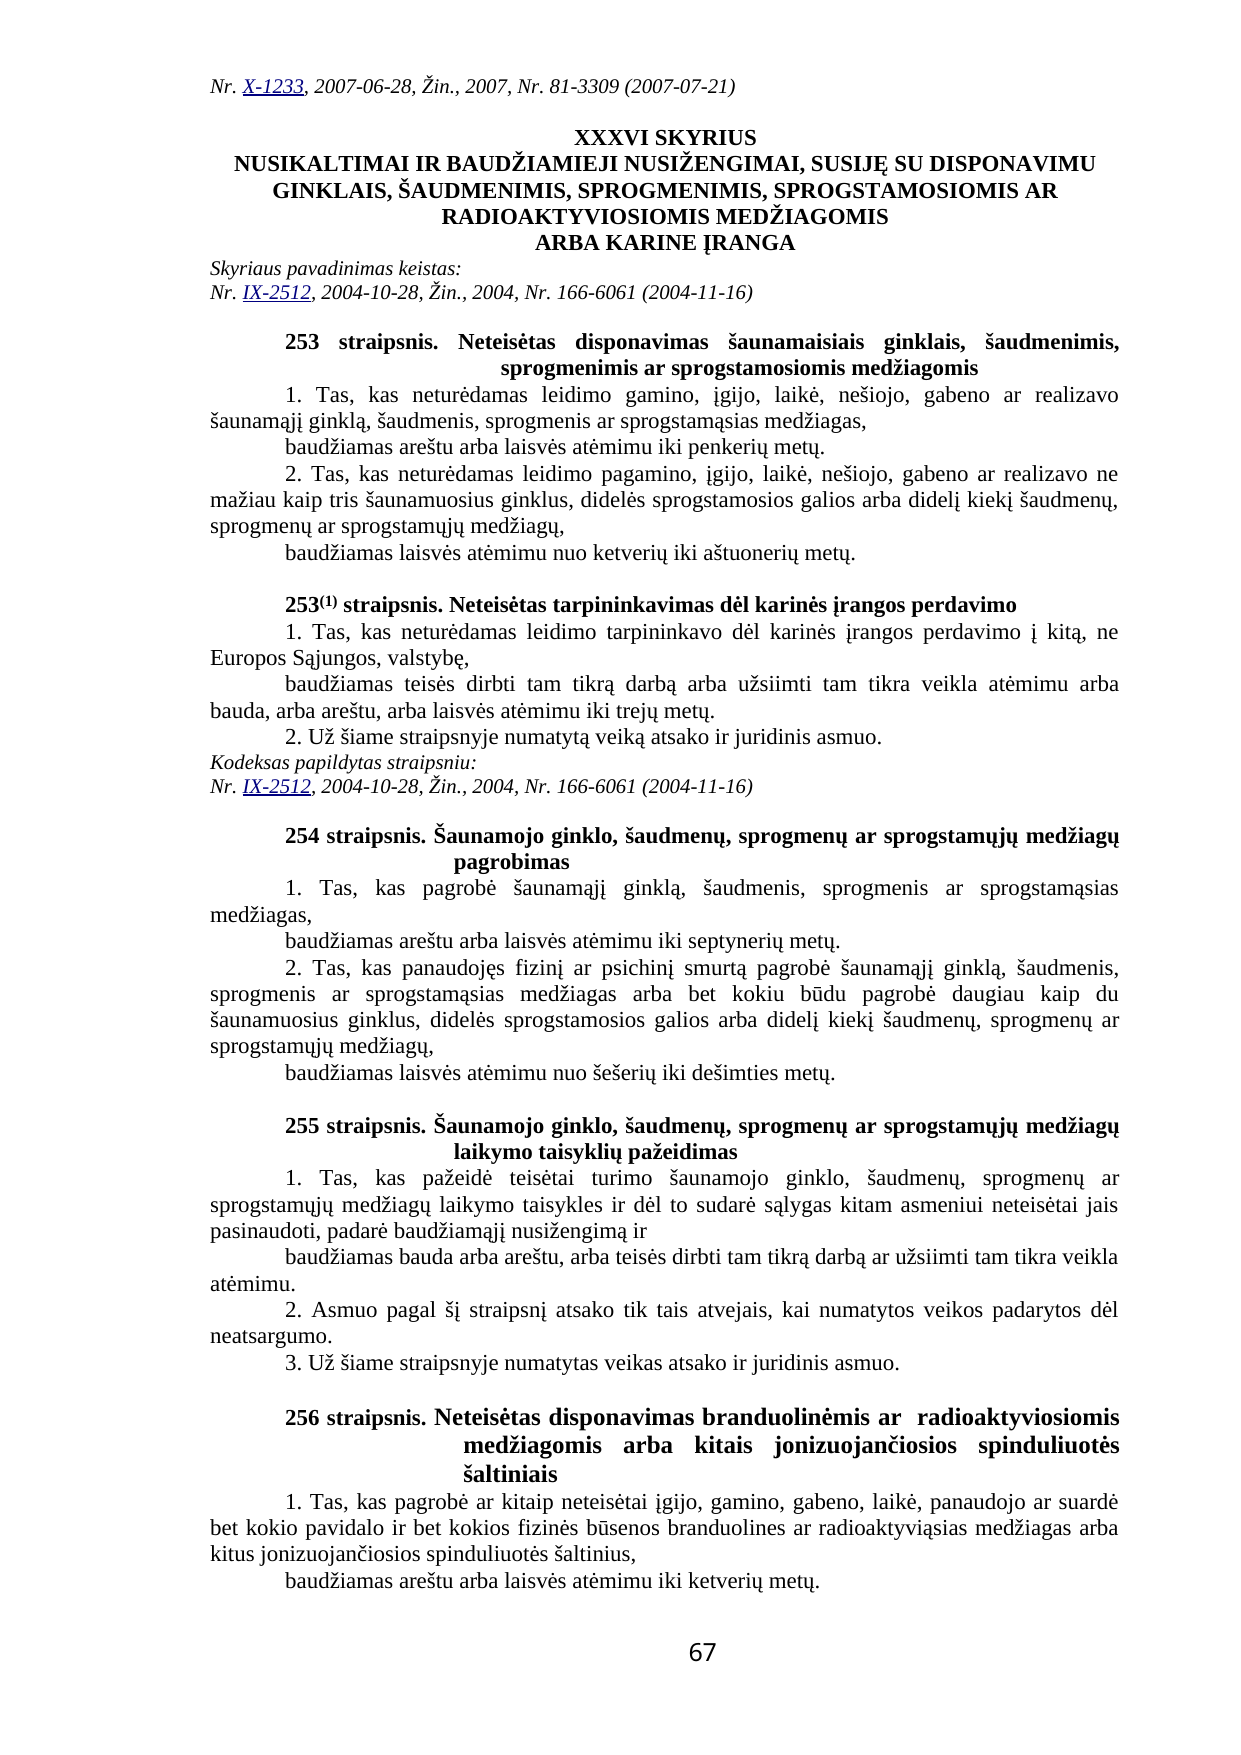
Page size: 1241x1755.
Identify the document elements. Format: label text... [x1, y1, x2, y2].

text 1. Tas, kas neturėdamas leidimo tarpininkavo dėl karinės įrangos perdavimo į kitą, ne Europos Sąjungos, valstybę, [210, 618, 1120, 671]
text Nr. IX-2512, 2004-10-28, Žin., 2004, Nr. 166-6061 (2004-11-16) [210, 774, 1120, 798]
text 2. Asmuo pagal šį straipsnį atsako tik tais atvejais, kai numatytos veikos padarytos dėl neatsargumo. [210, 1296, 1120, 1349]
text Skyriaus pavadinimas keistas: [210, 256, 1120, 280]
text 1. Tas, kas pagrobė ar kitaip neteisėtai įgijo, gamino, gabeno, laikė, panaudojo ar suardė bet kokio pavidalo ir bet kokios fizinės būsenos branduolines ar radioaktyviąsias medžiagas arba kitus jonizuojančiosios spinduliuotės šaltinius, [210, 1488, 1120, 1567]
text 1. Tas, kas neturėdamas leidimo gamino, įgijo, laikė, nešiojo, gabeno ar realizavo šaunamąjį ginklą, šaudmenis, sprogmenis ar sprogstamąsias medžiagas, [210, 381, 1120, 433]
text NUSIKALTIMAI IR BAUDŽIAMIEJI NUSIŽENGIMAI, SUSIJĘ SU DISPONAVIMU GINKLAIS, ŠAUDMENIMIS, SPROGMENIMIS, SPROGSTAMOSIOMIS AR RADIOAKTYVIOSIOMIS MEDŽIAGOMIS [210, 150, 1120, 229]
text baudžiamas areštu arba laisvės atėmimu iki septynerių metų. [210, 927, 1120, 953]
text Kodeksas papildytas straipsniu: [210, 749, 1120, 774]
text XXXVI SKYRIUS [210, 124, 1120, 150]
text baudžiamas laisvės atėmimu nuo ketverių iki aštuonerių metų. [210, 539, 1120, 565]
text baudžiamas bauda arba areštu, arba teisės dirbti tam tikrą darbą ar užsiimti tam tikra veikla atėmimu. [210, 1243, 1120, 1296]
text 2. Už šiame straipsnyje numatytą veiką atsako ir juridinis asmuo. [285, 723, 1120, 749]
text baudžiamas laisvės atėmimu nuo šešerių iki dešimties metų. [210, 1059, 1120, 1085]
text 2. Tas, kas neturėdamas leidimo pagamino, įgijo, laikė, nešiojo, gabeno ar realizavo ne mažiau kaip tris šaunamuosius ginklus, didelės sprogstamosios galios arba didelį kiekį šaudmenų, sprogmenų ar sprogstamųjų medžiagų, [210, 460, 1120, 539]
text 1. Tas, kas pagrobė šaunamąjį ginklą, šaudmenis, sprogmenis ar sprogstamąsias medžiagas, [210, 874, 1120, 927]
text 255 straipsnis. Šaunamojo ginklo, šaudmenų, sprogmenų ar sprogstamųjų medžiagų laikymo taisyklių pažeidimas [285, 1112, 1120, 1164]
text 254 straipsnis. Šaunamojo ginklo, šaudmenų, sprogmenų ar sprogstamųjų medžiagų pagrobimas [285, 822, 1120, 874]
text baudžiamas areštu arba laisvės atėmimu iki penkerių metų. [210, 433, 1120, 460]
text baudžiamas teisės dirbti tam tikrą darbą arba užsiimti tam tikra veikla atėmimu arba bauda, arba areštu, arba laisvės atėmimu iki trejų metų. [210, 671, 1120, 723]
text 3. Už šiame straipsnyje numatytas veikas atsako ir juridinis asmuo. [210, 1349, 1120, 1375]
text Nr. X-1233, 2007-06-28, Žin., 2007, Nr. 81-3309 (2007-07-21) [210, 73, 1120, 98]
text ARBA KARINE ĮRANGA [210, 229, 1120, 256]
text 2. Tas, kas panaudojęs fizinį ar psichinį smurtą pagrobė šaunamąjį ginklą, šaudmenis, sprogmenis ar sprogstamąsias medžiagas arba bet kokiu būdu pagrobė daugiau kaip du šaunamuosius ginklus, didelės sprogstamosios galios arba didelį kiekį šaudmenų, sprogmenų ar sprogstamųjų medžiagų, [210, 953, 1120, 1059]
text baudžiamas areštu arba laisvės atėmimu iki ketverių metų. [210, 1567, 1120, 1593]
text 256 straipsnis. Neteisėtas disponavimas branduolinėmis ar radioaktyviosiomis medžiagomis arba kitais jonizuojančiosios spinduliuotės šaltiniais [285, 1402, 1120, 1488]
text 253(1) straipsnis. Neteisėtas tarpininkavimas dėl karinės įrangos perdavimo [210, 591, 1120, 618]
text Nr. IX-2512, 2004-10-28, Žin., 2004, Nr. 166-6061 (2004-11-16) [210, 280, 1120, 304]
text 1. Tas, kas pažeidė teisėtai turimo šaunamojo ginklo, šaudmenų, sprogmenų ar sprogstamųjų medžiagų laikymo taisykles ir dėl to sudarė sąlygas kitam asmeniui neteisėtai jais pasinaudoti, padarė baudžiamąjį nusižengimą ir [210, 1164, 1120, 1243]
text 253 straipsnis. Neteisėtas disponavimas šaunamaisiais ginklais, šaudmenimis, sprogmenimis ar sprogstamosiomis medžiagomis [285, 328, 1120, 381]
